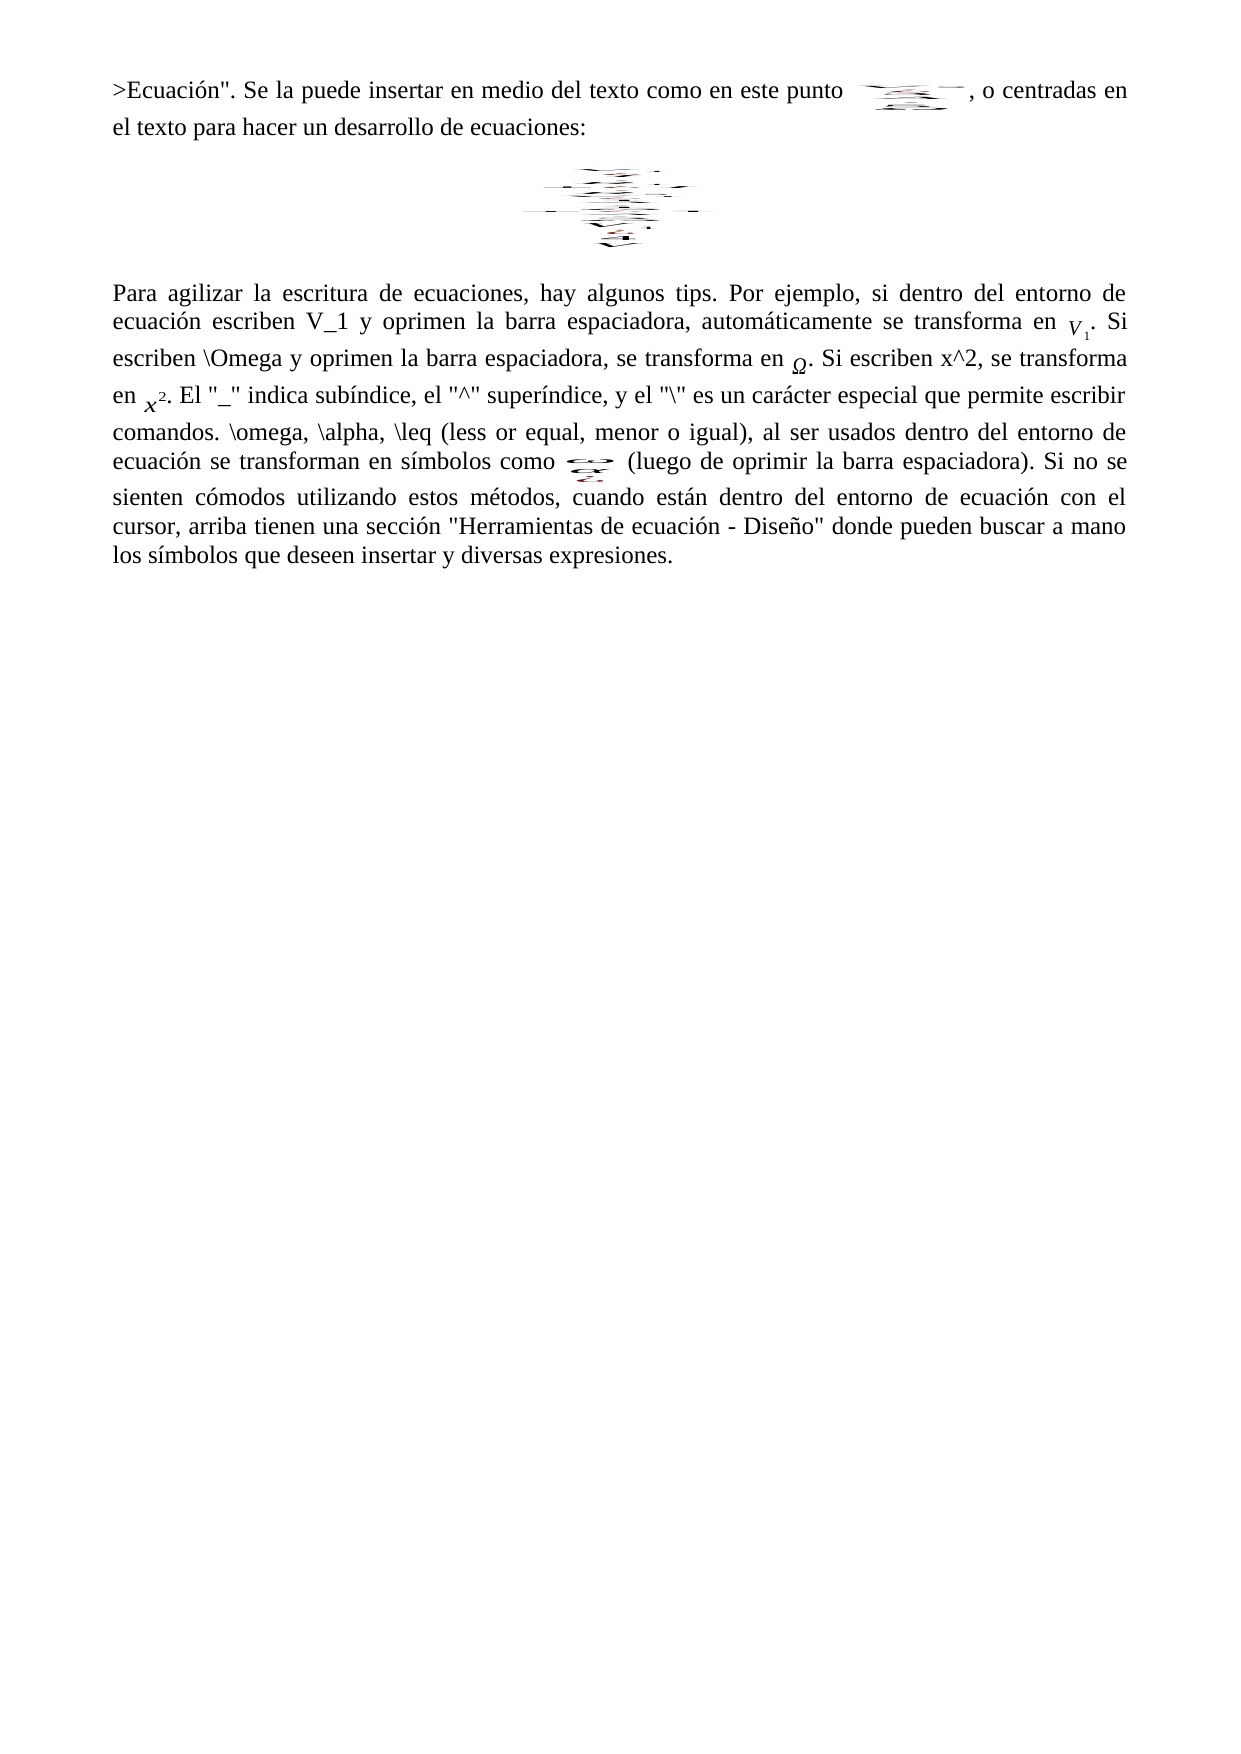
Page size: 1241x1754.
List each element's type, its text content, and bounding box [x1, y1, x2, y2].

text >Ecuación". Se la puede insertar en medio del texto como en este punto , o centradas en el texto para hacer un desarrollo de ecuaciones: [112, 75, 1128, 140]
text Para agilizar la escritura de ecuaciones, hay algunos tips. Por ejemplo, si dentro del entorno de ecuación escriben V_1 y oprimen la barra espaciadora, automáticamente se transforma en . Si escriben \Omega y oprimen la barra espaciadora, se transforma en . Si escriben x^2, se transforma en . El "_" indica subíndice, el "^" superíndice, y el "\" es un carácter especial que permite escribir comandos. \omega, \alpha, \leq (less or equal, menor o igual), al ser usados dentro del entorno de ecuación se transforman en símbolos como (luego de oprimir la barra espaciadora). Si no se sienten cómodos utilizando estos métodos, cuando están dentro del entorno de ecuación con el cursor, arriba tienen una sección "Herramientas de ecuación - Diseño" donde pueden buscar a mano los símbolos que deseen insertar y diversas expresiones. [112, 278, 1128, 569]
